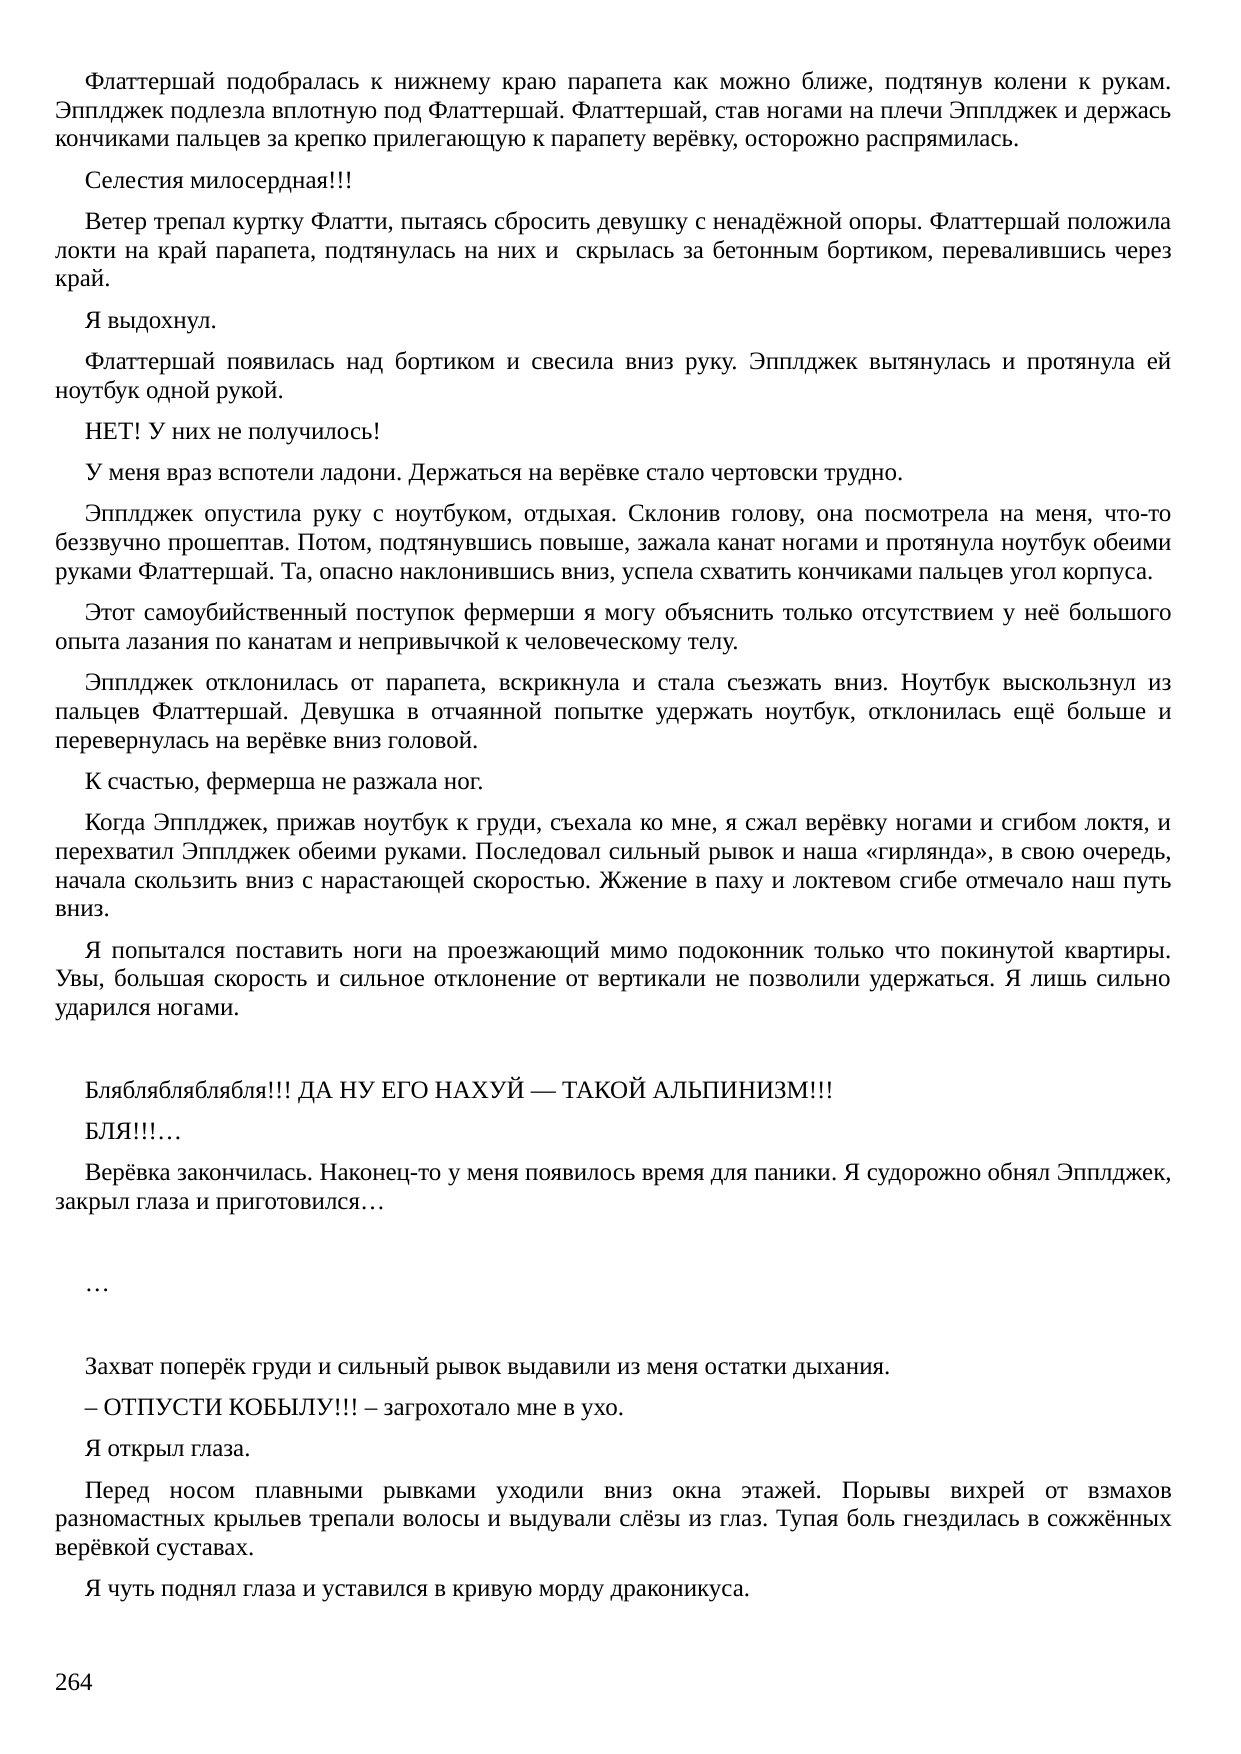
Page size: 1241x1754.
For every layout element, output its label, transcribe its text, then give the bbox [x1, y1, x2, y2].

text Бляблябляблябля!!! ДА НУ ЕГО НАХУЙ — ТАКОЙ АЛЬПИНИЗМ!!! [55, 1075, 1173, 1103]
text Этот самоубийственный поступок фермерши я могу объяснить только отсутствием у неё большого опыта лазания по канатам и непривычкой к человеческому телу. [55, 597, 1173, 655]
text Флаттершай появилась над бортиком и свесила вниз руку. Эпплджек вытянулась и протянула ей ноутбук одной рукой. [55, 346, 1173, 403]
text Эпплджек опустила руку с ноутбуком, отдыхая. Склонив голову, она посмотрела на меня, что-то беззвучно прошептав. Потом, подтянувшись повыше, зажала канат ногами и протянула ноутбук обеими руками Флаттершай. Та, опасно наклонившись вниз, успела схватить кончиками пальцев угол корпуса. [55, 498, 1173, 585]
text – ОТПУСТИ КОБЫЛУ!!! – загрохотало мне в ухо. [55, 1392, 1173, 1421]
text НЕТ! У них не получилось! [55, 416, 1173, 445]
text Ветер трепал куртку Флатти, пытаясь сбросить девушку с ненадёжной опоры. Флаттершай положила локти на край парапета, подтянулась на них и скрылась за бетонным бортиком, перевалившись через край. [55, 206, 1173, 292]
text У меня враз вспотели ладони. Держаться на верёвке стало чертовски трудно. [55, 457, 1173, 486]
text Я открыл глаза. [55, 1433, 1173, 1462]
text К счастью, фермерша не разжала ног. [55, 766, 1173, 795]
text Я попытался поставить ноги на проезжающий мимо подоконник только что покинутой квартиры. Увы, большая скорость и сильное отклонение от вертикали не позволили удержаться. Я лишь сильно ударился ногами. [55, 935, 1173, 1021]
text Флаттершай подобралась к нижнему краю парапета как можно ближе, подтянув колени к рукам. Эпплджек подлезла вплотную под Флаттершай. Флаттершай, став ногами на плечи Эпплджек и держась кончиками пальцев за крепко прилегающую к парапету верёвку, осторожно распрямилась. [55, 66, 1173, 152]
text Захват поперёк груди и сильный рывок выдавили из меня остатки дыхания. [55, 1351, 1173, 1380]
text Эпплджек отклонилась от парапета, вскрикнула и стала съезжать вниз. Ноутбук выскользнул из пальцев Флаттершай. Девушка в отчаянной попытке удержать ноутбук, отклонилась ещё больше и перевернулась на верёвке вниз головой. [55, 667, 1173, 753]
text Перед носом плавными рывками уходили вниз окна этажей. Порывы вихрей от взмахов разномастных крыльев трепали волосы и выдували слёзы из глаз. Тупая боль гнездилась в сожжённых верёвкой суставах. [55, 1475, 1173, 1561]
text Когда Эпплджек, прижав ноутбук к груди, съехала ко мне, я сжал верёвку ногами и сгибом локтя, и перехватил Эпплджек обеими руками. Последовал сильный рывок и наша «гирлянда», в свою очередь, начала скользить вниз с нарастающей скоростью. Жжение в паху и локтевом сгибе отмечало наш путь вниз. [55, 807, 1173, 922]
text Верёвка закончилась. Наконец-то у меня появилось время для паники. Я судорожно обнял Эпплджек, закрыл глаза и приготовился… [55, 1157, 1173, 1215]
text БЛЯ!!!… [55, 1116, 1173, 1145]
text Селестия милосердная!!! [55, 165, 1173, 193]
text Я выдохнул. [55, 305, 1173, 333]
text Я чуть поднял глаза и уставился в кривую морду драконикуса. [55, 1573, 1173, 1602]
text … [55, 1268, 1173, 1297]
